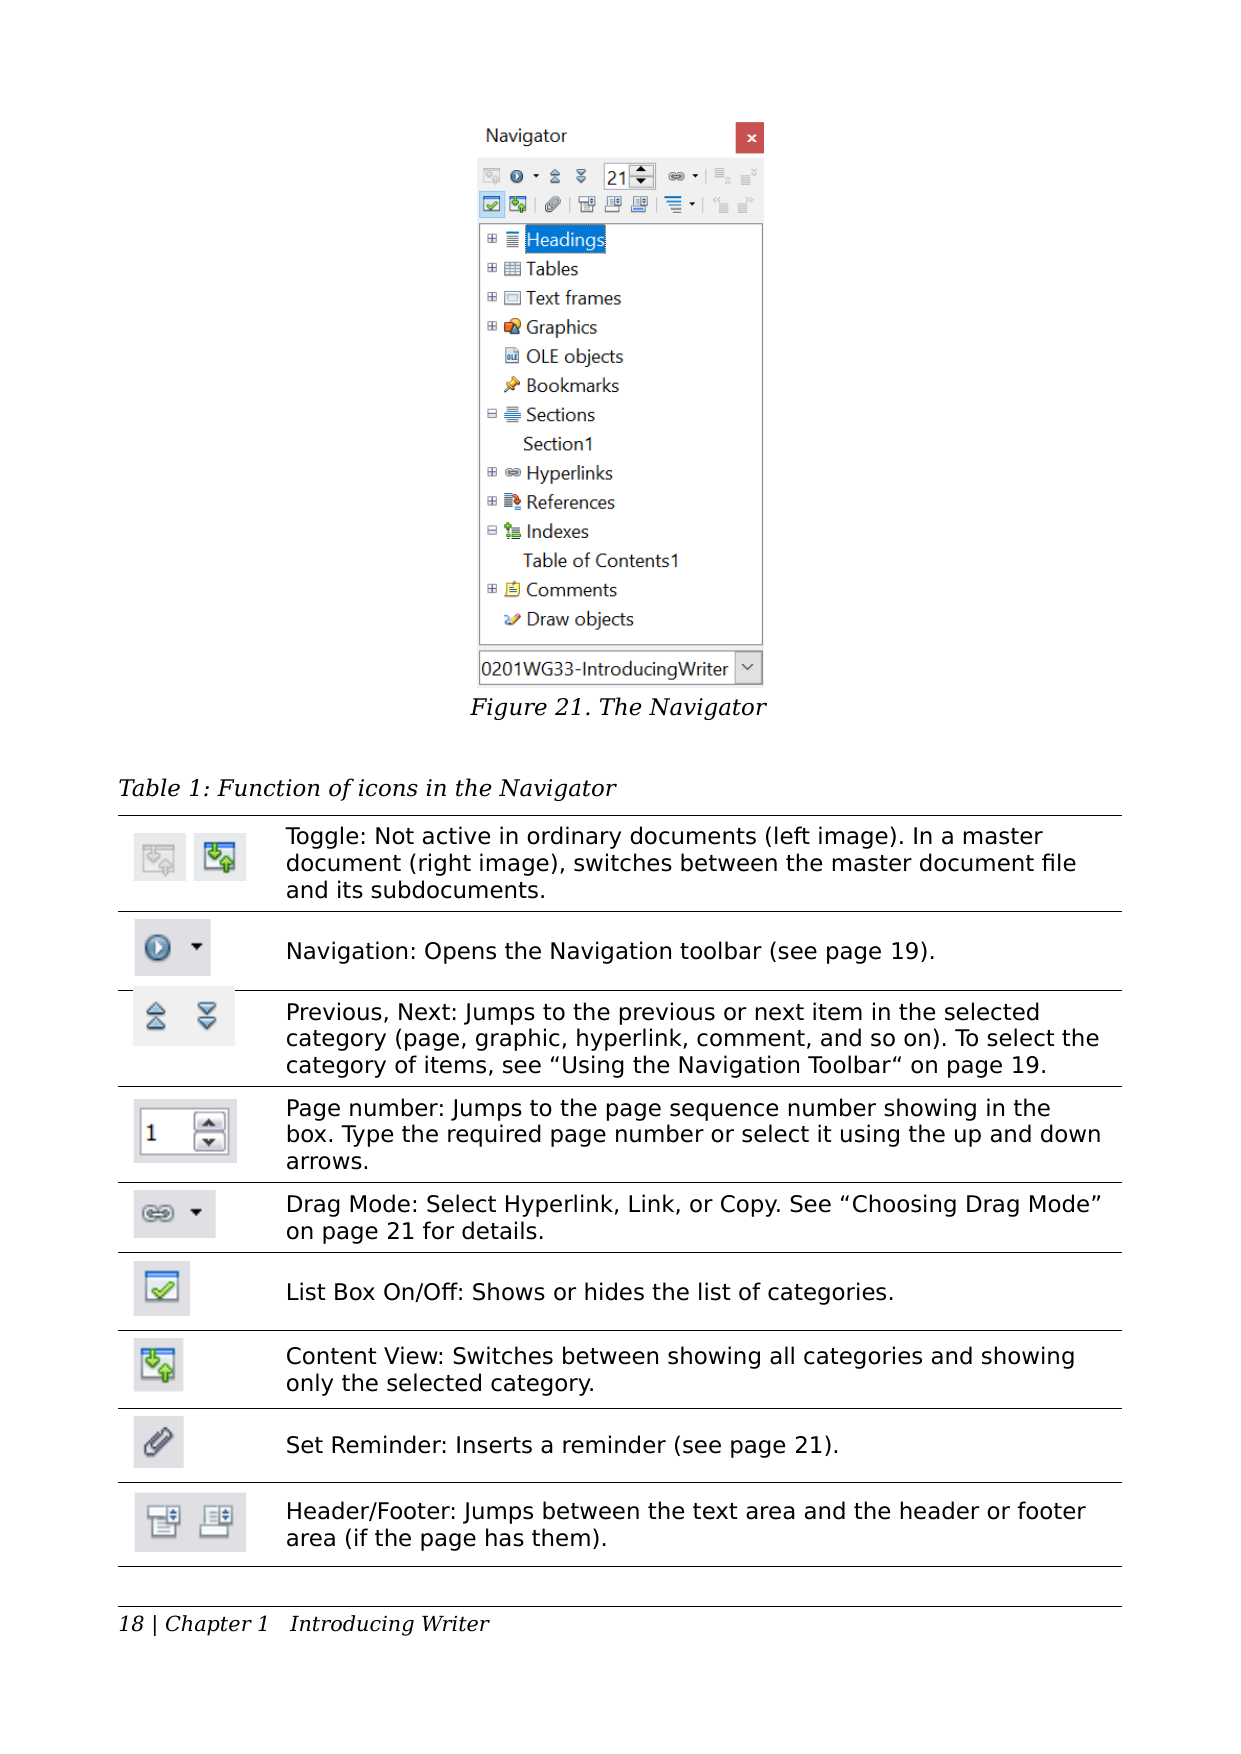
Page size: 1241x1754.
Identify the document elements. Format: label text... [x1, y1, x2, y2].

table_cell [118, 1253, 270, 1330]
table_cell Previous, Next: Jumps to the previous or next item in the selected category (page, graphic, hyperlink, comment, and so on). To select the category of items, see “Using the Navigation Toolbar“ on page 19. [270, 991, 1122, 1086]
picture [133, 1491, 246, 1552]
picture [133, 833, 187, 881]
picture [193, 833, 247, 881]
picture [477, 118, 764, 688]
table_cell Drag Mode: Select Hyperlink, Link, or Copy. See “Choosing Drag Mode” on page 20 for details. [270, 1183, 1122, 1252]
table_cell Set Reminder: Inserts a reminder (see page 20). [270, 1409, 1122, 1482]
table_cell [118, 1087, 270, 1182]
picture [133, 986, 235, 1046]
table_cell [118, 1183, 270, 1252]
picture [133, 1099, 237, 1163]
table_cell [118, 912, 270, 990]
table_cell [118, 1409, 270, 1482]
text Table 1: Function of icons in the Navigator [118, 776, 1122, 802]
table_cell List Box On/Off: Shows or hides the list of categories. [270, 1253, 1122, 1330]
table_cell [118, 1331, 270, 1408]
picture [133, 1190, 216, 1238]
picture [133, 1338, 186, 1394]
table_header Toggle: Not active in ordinary documents (left image). In a master document (right image), switches between the master document file and its subdocuments. [270, 816, 1122, 911]
table_cell [118, 1483, 270, 1566]
table_cell Page number: Jumps to the page sequence number showing in the box. Type the required page number or select it using the up and down arrows. [270, 1087, 1122, 1182]
picture [133, 919, 211, 976]
text Figure 21. The Navigator [470, 694, 770, 721]
table_cell Navigation: Opens the Navigation toolbar (see page 19). [270, 912, 1122, 990]
picture [133, 1416, 184, 1468]
picture [133, 1261, 190, 1316]
table_header [118, 816, 270, 911]
table_cell Content View: Switches between showing all categories and showing only the selected category. [270, 1331, 1122, 1408]
table_cell [118, 991, 270, 1086]
table_cell Header/Footer: Jumps between the text area and the header or footer area (if the page has them). [270, 1483, 1122, 1566]
